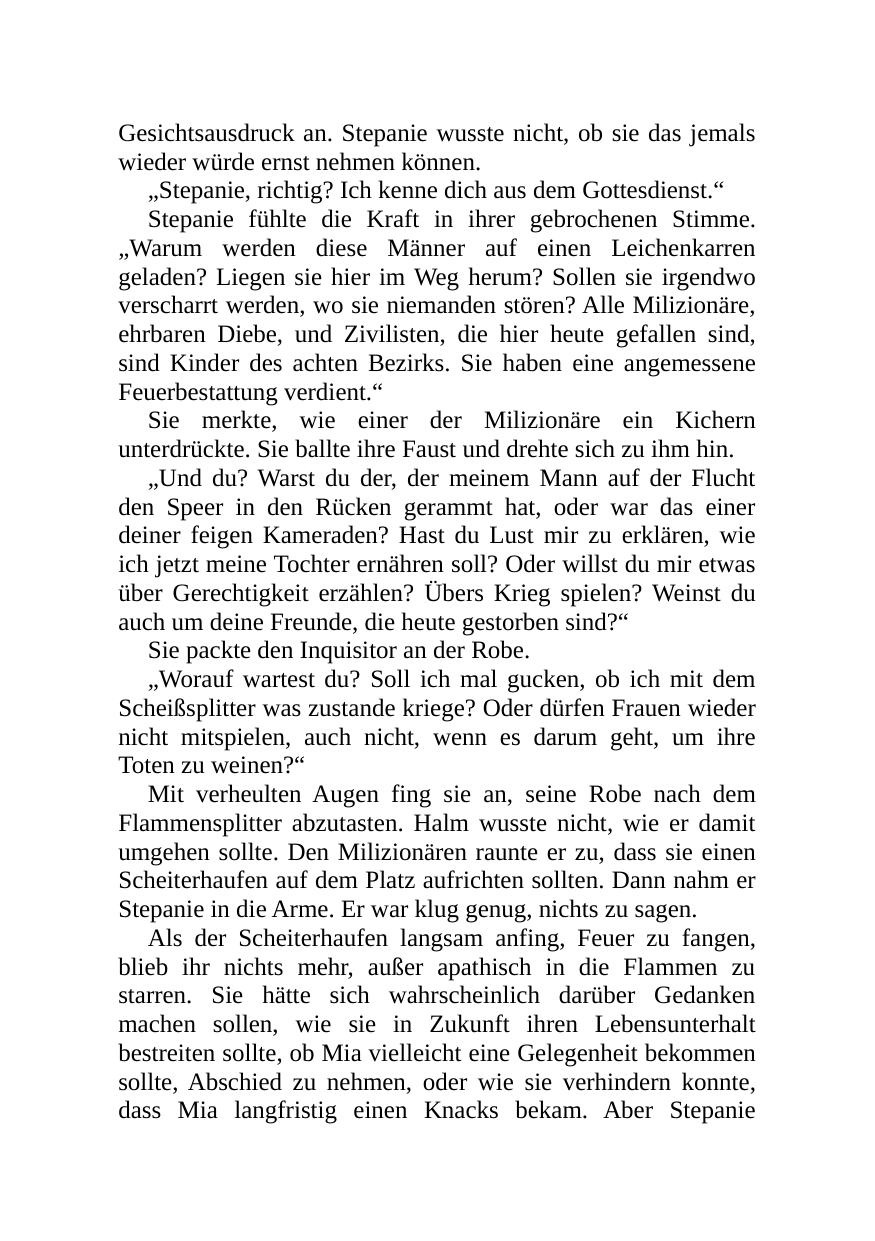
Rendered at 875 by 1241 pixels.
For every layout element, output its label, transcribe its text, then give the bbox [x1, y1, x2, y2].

text Als der Scheiterhaufen langsam anfing, Feuer zu fangen, blieb ihr nichts mehr, außer apathisch in die Flammen zu starren. Sie hätte sich wahrscheinlich darüber Gedanken machen sollen, wie sie in Zukunft ihren Lebensunterhalt bestreiten sollte, ob Mia vielleicht eine Gelegenheit bekommen sollte, Abschied zu nehmen, oder wie sie verhindern konnte, dass Mia langfristig einen Knacks bekam. Aber Stepanie [118, 923, 756, 1124]
text Sie packte den Inquisitor an der Robe. [118, 636, 756, 664]
text „Worauf wartest du? Soll ich mal gucken, ob ich mit dem Scheißsplitter was zustande kriege? Oder dürfen Frauen wieder nicht mitspielen, auch nicht, wenn es darum geht, um ihre Toten zu weinen?“ [118, 664, 756, 779]
text Stepanie fühlte die Kraft in ihrer gebrochenen Stimme. „Warum werden diese Männer auf einen Leichenkarren geladen? Liegen sie hier im Weg herum? Sollen sie irgendwo verscharrt werden, wo sie niemanden stören? Alle Milizionäre, ehrbaren Diebe, und Zivilisten, die hier heute gefallen sind, sind Kinder des achten Bezirks. Sie haben eine angemessene Feuerbestattung verdient.“ [118, 204, 756, 406]
text Sie merkte, wie einer der Milizionäre ein Kichern unterdrückte. Sie ballte ihre Faust und drehte sich zu ihm hin. [118, 406, 756, 463]
text „Stepanie, richtig? Ich kenne dich aus dem Gottesdienst.“ [118, 176, 756, 204]
text „Und du? Warst du der, der meinem Mann auf der Flucht den Speer in den Rücken gerammt hat, oder war das einer deiner feigen Kameraden? Hast du Lust mir zu erklären, wie ich jetzt meine Tochter ernähren soll? Oder willst du mir etwas über Gerechtigkeit erzählen? Übers Krieg spielen? Weinst du auch um deine Freunde, die heute gestorben sind?“ [118, 463, 756, 636]
text Gesichtsausdruck an. Stepanie wusste nicht, ob sie das jemals wieder würde ernst nehmen können. [118, 118, 756, 176]
text Mit verheulten Augen fing sie an, seine Robe nach dem Flammensplitter abzutasten. Halm wusste nicht, wie er damit umgehen sollte. Den Milizionären raunte er zu, dass sie einen Scheiterhaufen auf dem Platz aufrichten sollten. Dann nahm er Stepanie in die Arme. Er war klug genug, nichts zu sagen. [118, 779, 756, 923]
